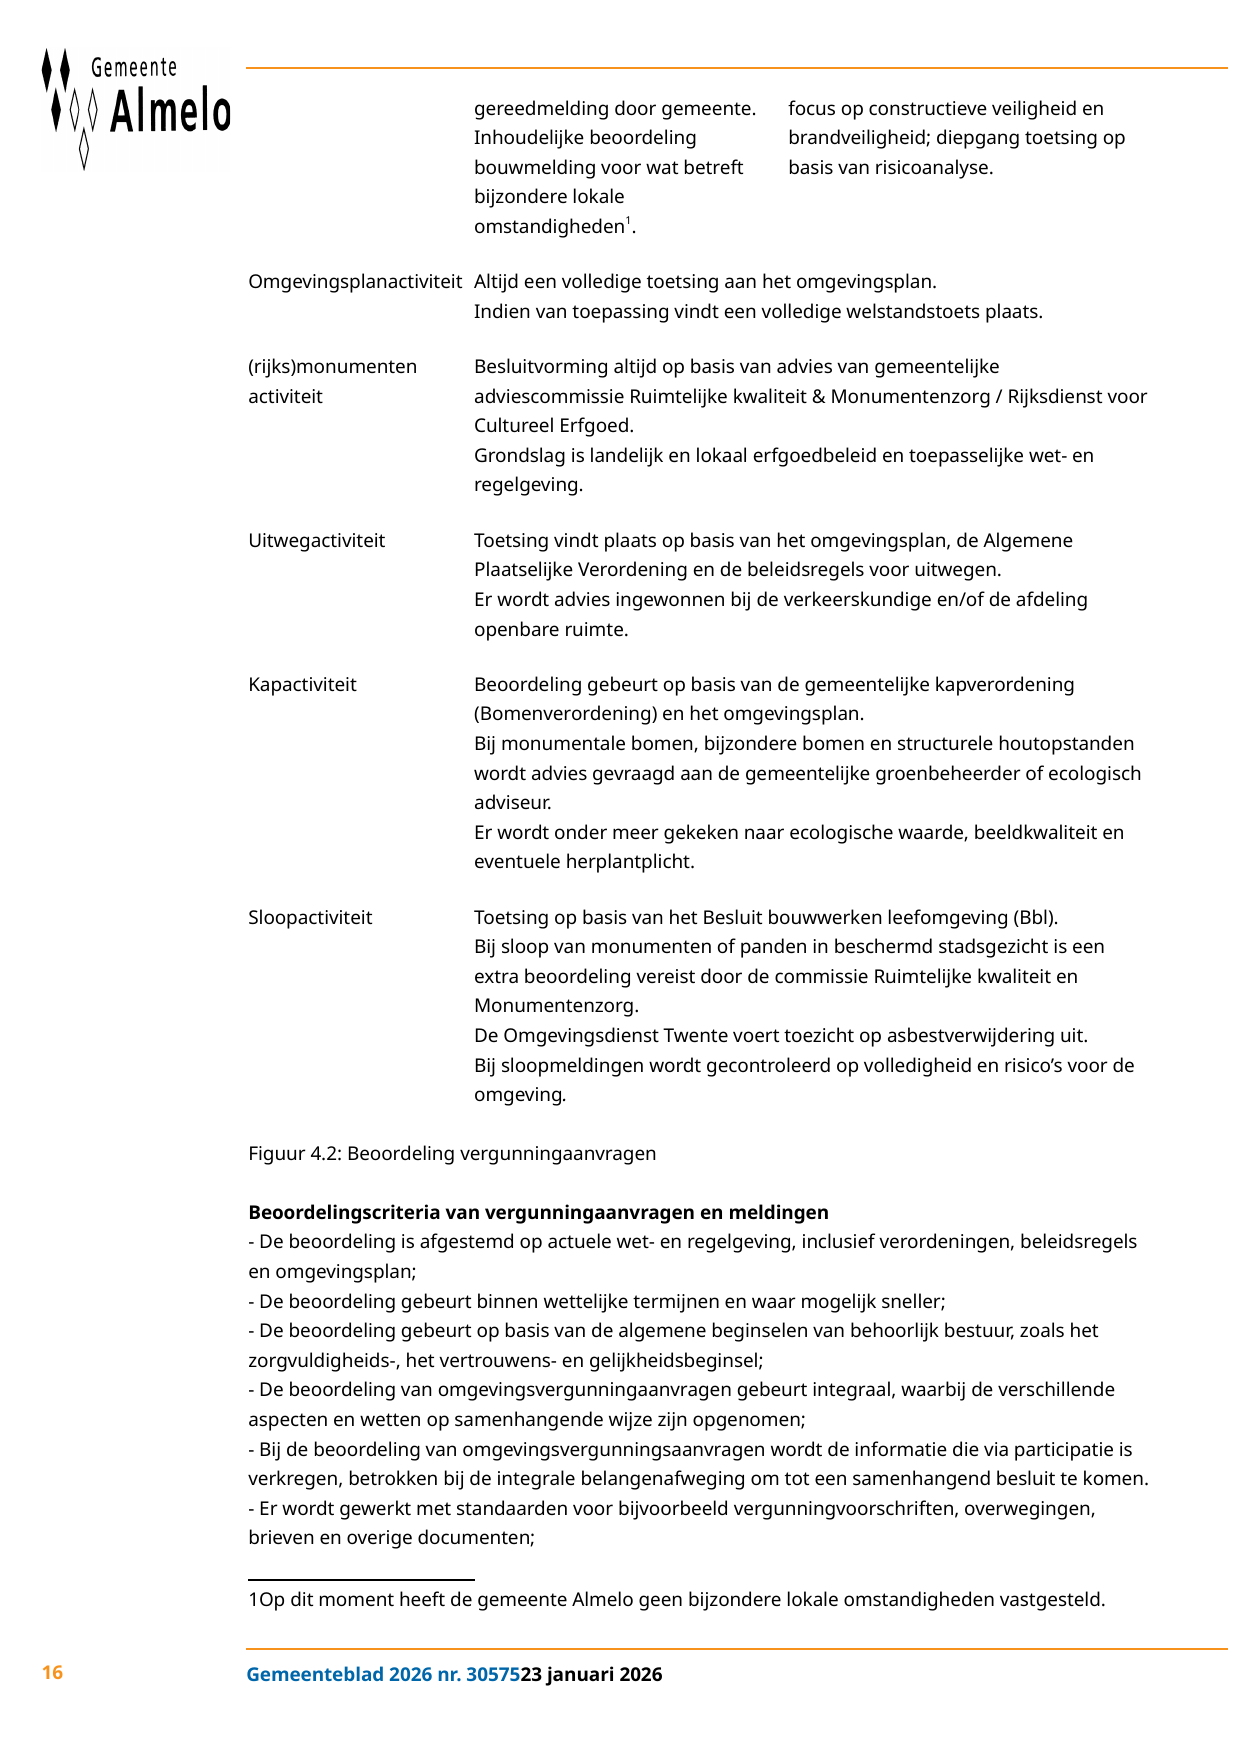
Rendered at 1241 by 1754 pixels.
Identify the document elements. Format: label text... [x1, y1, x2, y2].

table_cell Uitwegactiviteit [248, 527, 474, 671]
table_cell Omgevingsplanactiviteit [248, 269, 474, 353]
table_cell [248, 95, 474, 268]
text - De beoordeling is afgestemd op actuele wet- en regelgeving, inclusief verordeningen, beleidsregels en omgevingsplan; [248, 1229, 1152, 1284]
picture [41, 47, 231, 172]
table_cell gereedmelding door gemeente. Inhoudelijke beoordeling bouwmelding voor wat betreft bijzondere lokale omstandigheden. [474, 95, 788, 268]
text Figuur 4.2: Beoordeling vergunningaanvragen [248, 1140, 1152, 1166]
table_cell focus op constructieve veiligheid en brandveiligheid; diepgang toetsing op basis van risicoanalyse. [788, 95, 1152, 268]
table_cell Altijd een volledige toetsing aan het omgevingsplan. Indien van toepassing vindt een volledige welstandstoets plaats. [474, 269, 1152, 353]
table_cell Kapactiviteit [248, 671, 474, 904]
text - Bij de beoordeling van omgevingsvergunningsaanvragen wordt de informatie die via participatie is verkregen, betrokken bij de integrale belangenafweging om tot een samenhangend besluit te komen. [248, 1436, 1152, 1491]
table_cell Toetsing op basis van het Besluit bouwwerken leefomgeving (Bbl). Bij sloop van monumenten of panden in beschermd stadsgezicht is een extra beoordeling vereist door de commissie Ruimtelijke kwaliteit en Monumentenzorg. De Omgevingsdienst Twente voert toezicht op asbestverwijdering uit. Bij sloopmeldingen wordt gecontroleerd op volledigheid en risico’s voor de omgeving. [474, 904, 1152, 1137]
table_cell (rijks)monumenten activiteit [248, 353, 474, 527]
table_cell Beoordeling gebeurt op basis van de gemeentelijke kapverordening (Bomenverordening) en het omgevingsplan. Bij monumentale bomen, bijzondere bomen en structurele houtopstanden wordt advies gevraagd aan de gemeentelijke groenbeheerder of ecologisch adviseur. Er wordt onder meer gekeken naar ecologische waarde, beeldkwaliteit en eventuele herplantplicht. [474, 671, 1152, 904]
text - De beoordeling gebeurt op basis van de algemene beginselen van behoorlijk bestuur, zoals het zorgvuldigheids-, het vertrouwens- en gelijkheidsbeginsel; [248, 1317, 1152, 1373]
table_cell Toetsing vindt plaats op basis van het omgevingsplan, de Algemene Plaatselijke Verordening en de beleidsregels voor uitwegen. Er wordt advies ingewonnen bij de verkeerskundige en/of de afdeling openbare ruimte. [474, 527, 1152, 671]
text Beoordelingscriteria van vergunningaanvragen en meldingen [248, 1199, 1152, 1225]
text - De beoordeling gebeurt binnen wettelijke termijnen en waar mogelijk sneller; [248, 1288, 1152, 1313]
text - De beoordeling van omgevingsvergunningaanvragen gebeurt integraal, waarbij de verschillende aspecten en wetten op samenhangende wijze zijn opgenomen; [248, 1377, 1152, 1432]
table_cell Besluitvorming altijd op basis van advies van gemeentelijke adviescommissie Ruimtelijke kwaliteit & Monumentenzorg / Rijksdienst voor Cultureel Erfgoed. Grondslag is landelijk en lokaal erfgoedbeleid en toepasselijke wet- en regelgeving. [474, 353, 1152, 527]
table_cell Sloopactiviteit [248, 904, 474, 1137]
text - Er wordt gewerkt met standaarden voor bijvoorbeeld vergunningvoorschriften, overwegingen, brieven en overige documenten; [248, 1495, 1152, 1550]
